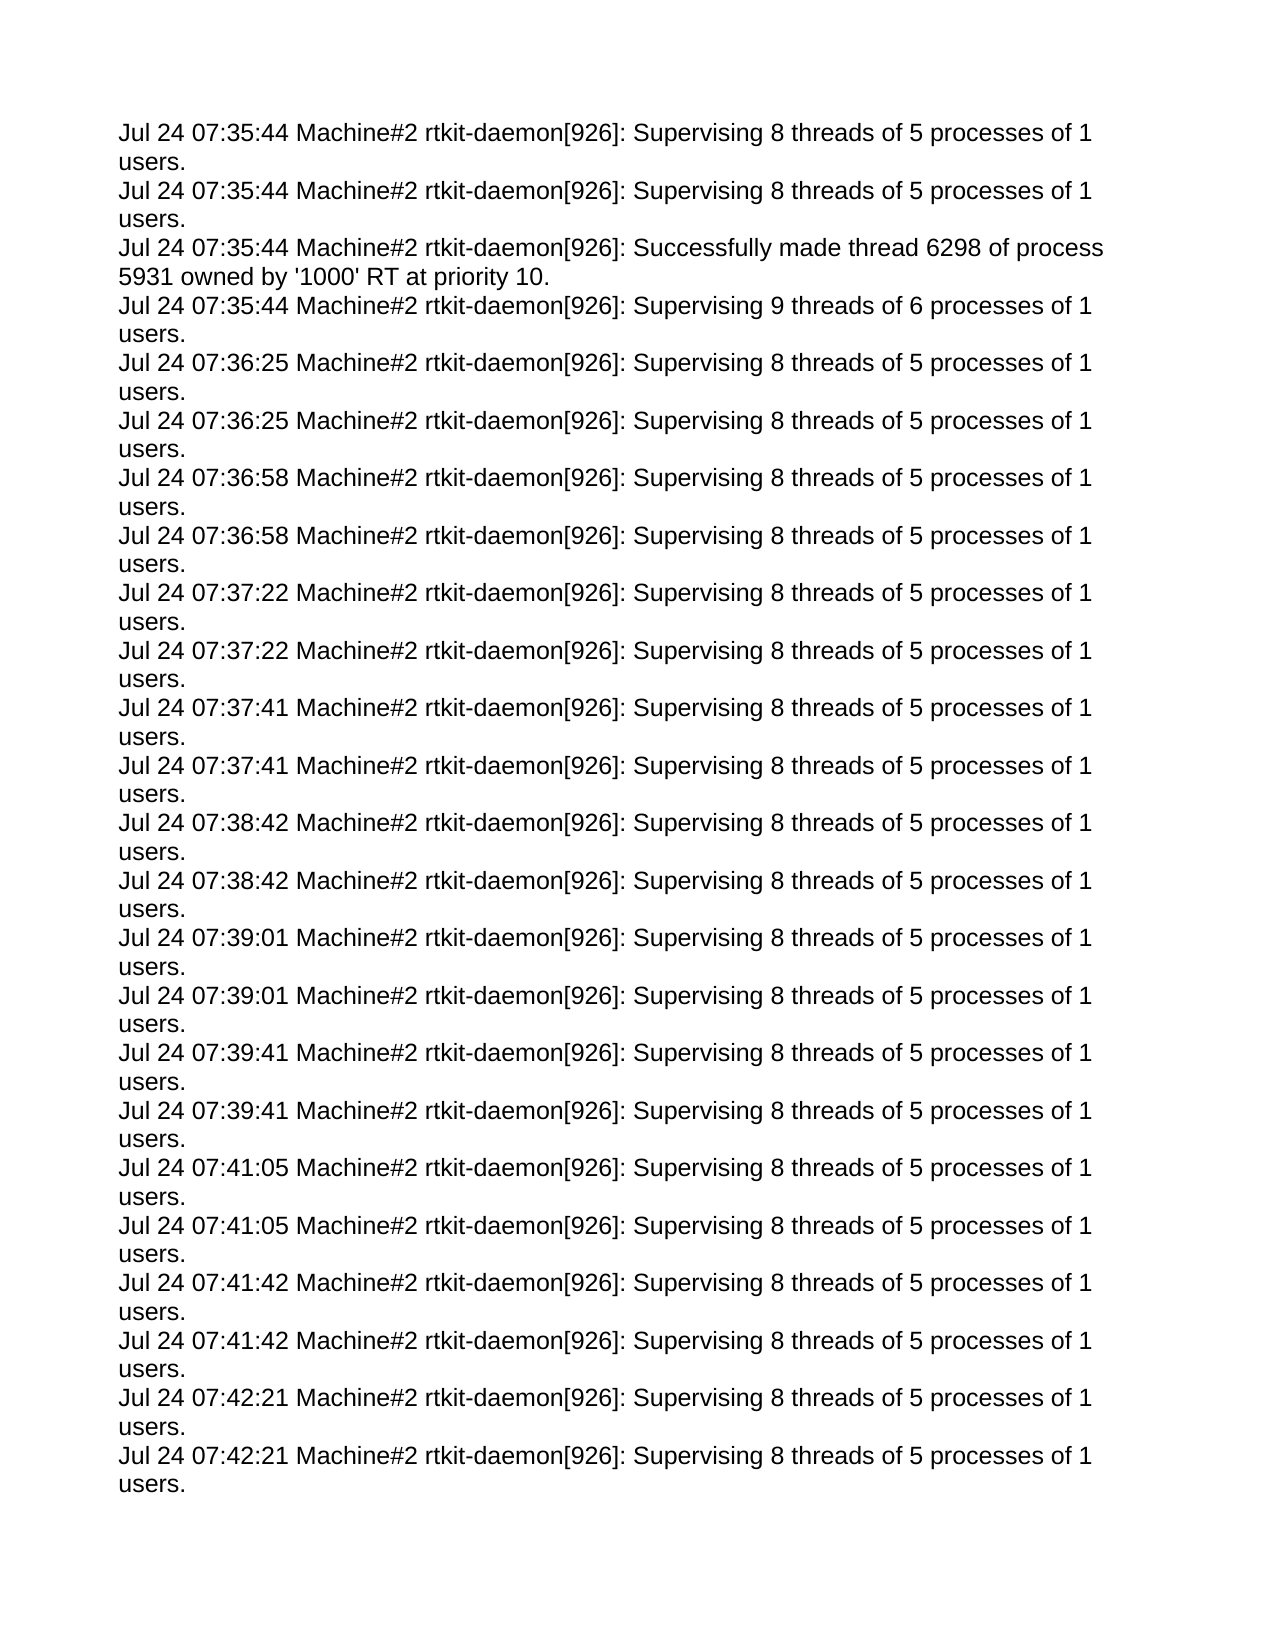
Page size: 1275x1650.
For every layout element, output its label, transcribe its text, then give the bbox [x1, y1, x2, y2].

text Jul 24 07:35:44 Machine#2 rtkit-daemon[926]: Supervising 9 threads of 6 processes of 1 users. [118, 291, 1157, 348]
text Jul 24 07:35:44 Machine#2 rtkit-daemon[926]: Supervising 8 threads of 5 processes of 1 users. [118, 176, 1157, 233]
text Jul 24 07:41:05 Machine#2 rtkit-daemon[926]: Supervising 8 threads of 5 processes of 1 users. [118, 1153, 1157, 1211]
text Jul 24 07:37:22 Machine#2 rtkit-daemon[926]: Supervising 8 threads of 5 processes of 1 users. [118, 636, 1157, 693]
text Jul 24 07:35:44 Machine#2 rtkit-daemon[926]: Successfully made thread 6298 of process 5931 owned by '1000' RT at priority 10. [118, 233, 1157, 291]
text Jul 24 07:37:22 Machine#2 rtkit-daemon[926]: Supervising 8 threads of 5 processes of 1 users. [118, 578, 1157, 636]
text Jul 24 07:36:25 Machine#2 rtkit-daemon[926]: Supervising 8 threads of 5 processes of 1 users. [118, 348, 1157, 406]
text Jul 24 07:39:01 Machine#2 rtkit-daemon[926]: Supervising 8 threads of 5 processes of 1 users. [118, 981, 1157, 1038]
text Jul 24 07:41:42 Machine#2 rtkit-daemon[926]: Supervising 8 threads of 5 processes of 1 users. [118, 1326, 1157, 1383]
text Jul 24 07:36:58 Machine#2 rtkit-daemon[926]: Supervising 8 threads of 5 processes of 1 users. [118, 463, 1157, 521]
text Jul 24 07:42:21 Machine#2 rtkit-daemon[926]: Supervising 8 threads of 5 processes of 1 users. [118, 1383, 1157, 1441]
text Jul 24 07:37:41 Machine#2 rtkit-daemon[926]: Supervising 8 threads of 5 processes of 1 users. [118, 693, 1157, 751]
text Jul 24 07:38:42 Machine#2 rtkit-daemon[926]: Supervising 8 threads of 5 processes of 1 users. [118, 866, 1157, 923]
text Jul 24 07:39:41 Machine#2 rtkit-daemon[926]: Supervising 8 threads of 5 processes of 1 users. [118, 1096, 1157, 1153]
text Jul 24 07:36:25 Machine#2 rtkit-daemon[926]: Supervising 8 threads of 5 processes of 1 users. [118, 406, 1157, 463]
text Jul 24 07:42:21 Machine#2 rtkit-daemon[926]: Supervising 8 threads of 5 processes of 1 users. [118, 1441, 1157, 1498]
text Jul 24 07:39:41 Machine#2 rtkit-daemon[926]: Supervising 8 threads of 5 processes of 1 users. [118, 1038, 1157, 1096]
text Jul 24 07:36:58 Machine#2 rtkit-daemon[926]: Supervising 8 threads of 5 processes of 1 users. [118, 521, 1157, 578]
text Jul 24 07:41:42 Machine#2 rtkit-daemon[926]: Supervising 8 threads of 5 processes of 1 users. [118, 1268, 1157, 1326]
text Jul 24 07:39:01 Machine#2 rtkit-daemon[926]: Supervising 8 threads of 5 processes of 1 users. [118, 923, 1157, 981]
text Jul 24 07:37:41 Machine#2 rtkit-daemon[926]: Supervising 8 threads of 5 processes of 1 users. [118, 751, 1157, 808]
text Jul 24 07:38:42 Machine#2 rtkit-daemon[926]: Supervising 8 threads of 5 processes of 1 users. [118, 808, 1157, 866]
text Jul 24 07:35:44 Machine#2 rtkit-daemon[926]: Supervising 8 threads of 5 processes of 1 users. [118, 118, 1157, 176]
text Jul 24 07:41:05 Machine#2 rtkit-daemon[926]: Supervising 8 threads of 5 processes of 1 users. [118, 1211, 1157, 1268]
